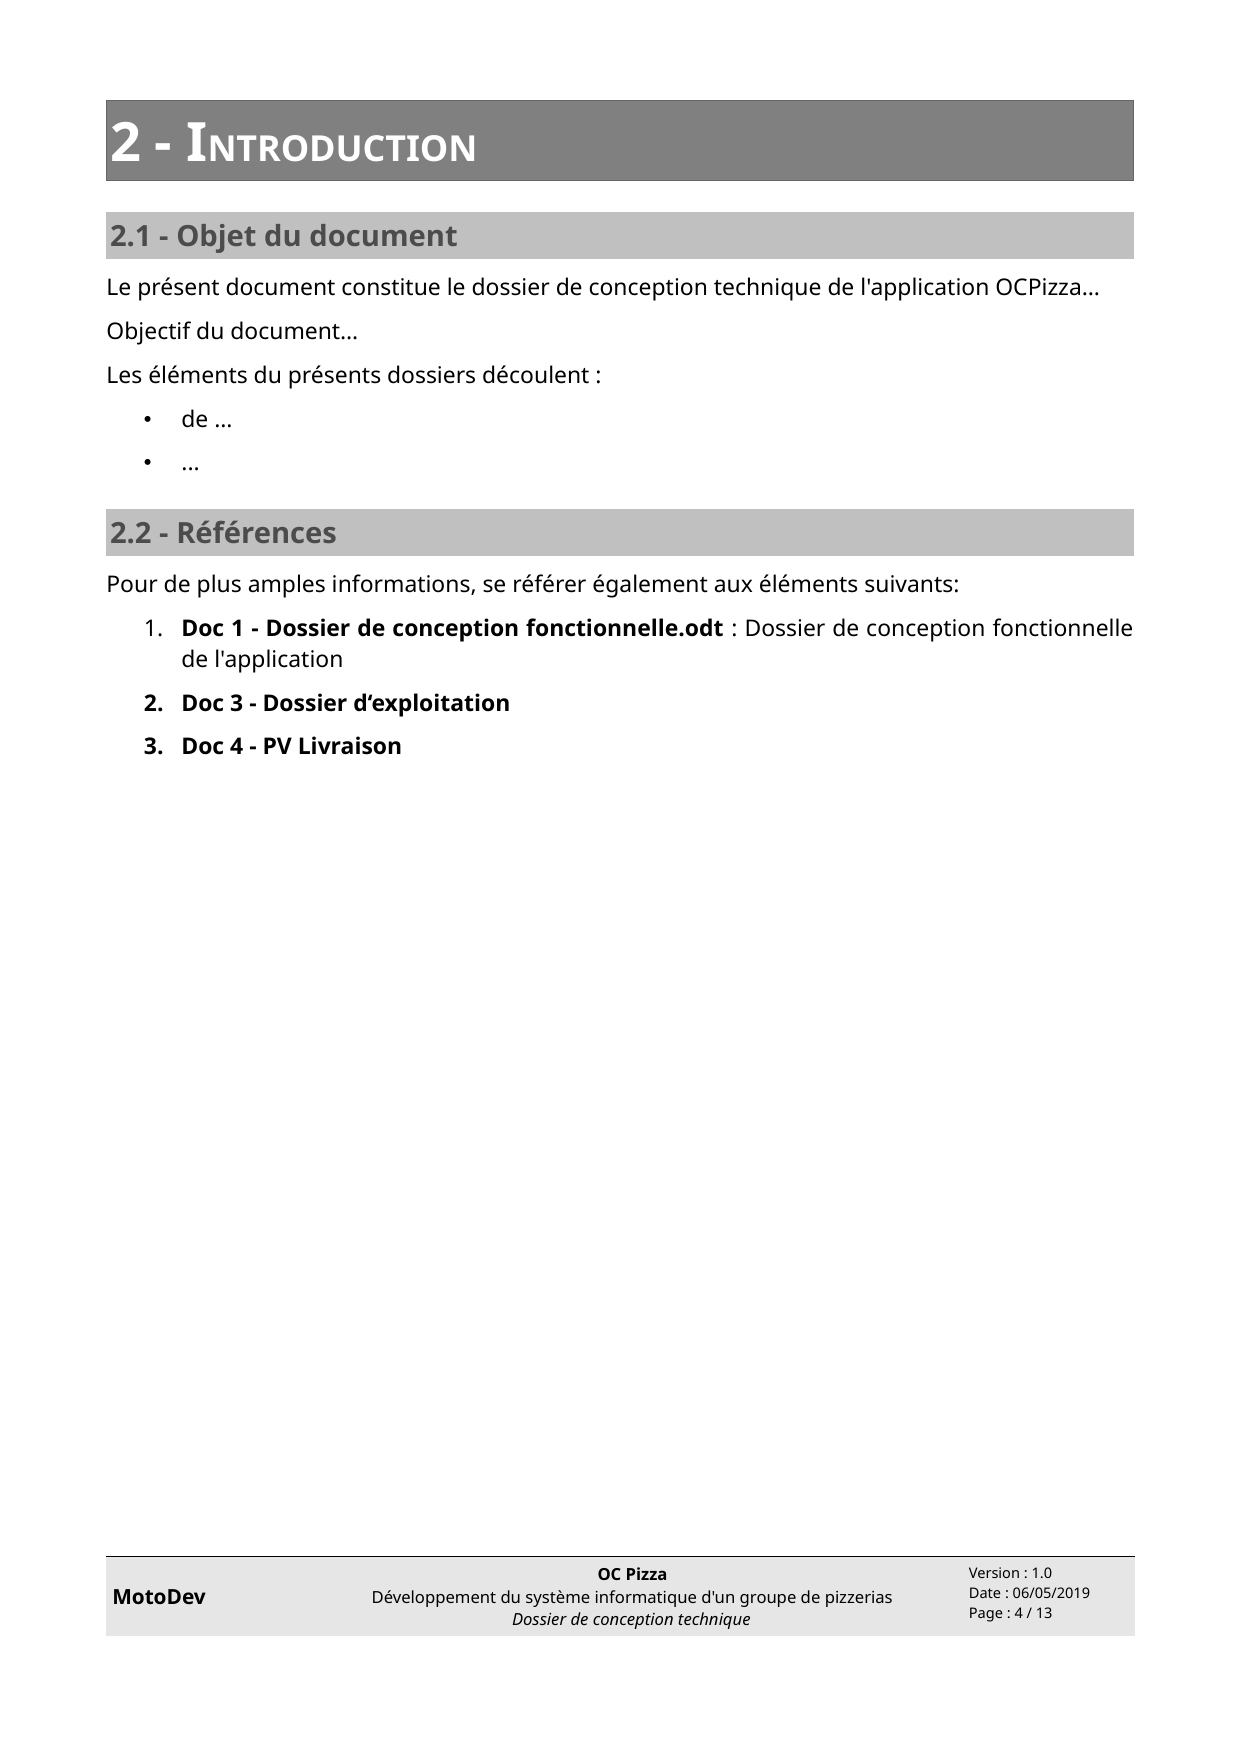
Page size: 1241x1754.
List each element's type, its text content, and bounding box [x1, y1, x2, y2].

list Doc 4 - PV Livraison [144, 730, 1134, 762]
list de … [144, 402, 1134, 434]
text Les éléments du présents dossiers découlent : [106, 359, 1134, 390]
list Doc 3 - Dossier d‘exploitation [144, 687, 1134, 718]
text Pour de plus amples informations, se référer également aux éléments suivants: [106, 568, 1134, 599]
text Le présent document constitue le dossier de conception technique de l'application OCPizza… [106, 271, 1134, 302]
subtitle Objet du document [107, 213, 1133, 258]
subtitle Références [107, 510, 1133, 555]
list ... [144, 446, 1134, 477]
subtitle Introduction [107, 101, 1133, 180]
list Doc 1 - Dossier de conception fonctionnelle.odt : Dossier de conception fonctionnelle de l'application [144, 612, 1134, 674]
text Objectif du document… [106, 315, 1134, 346]
